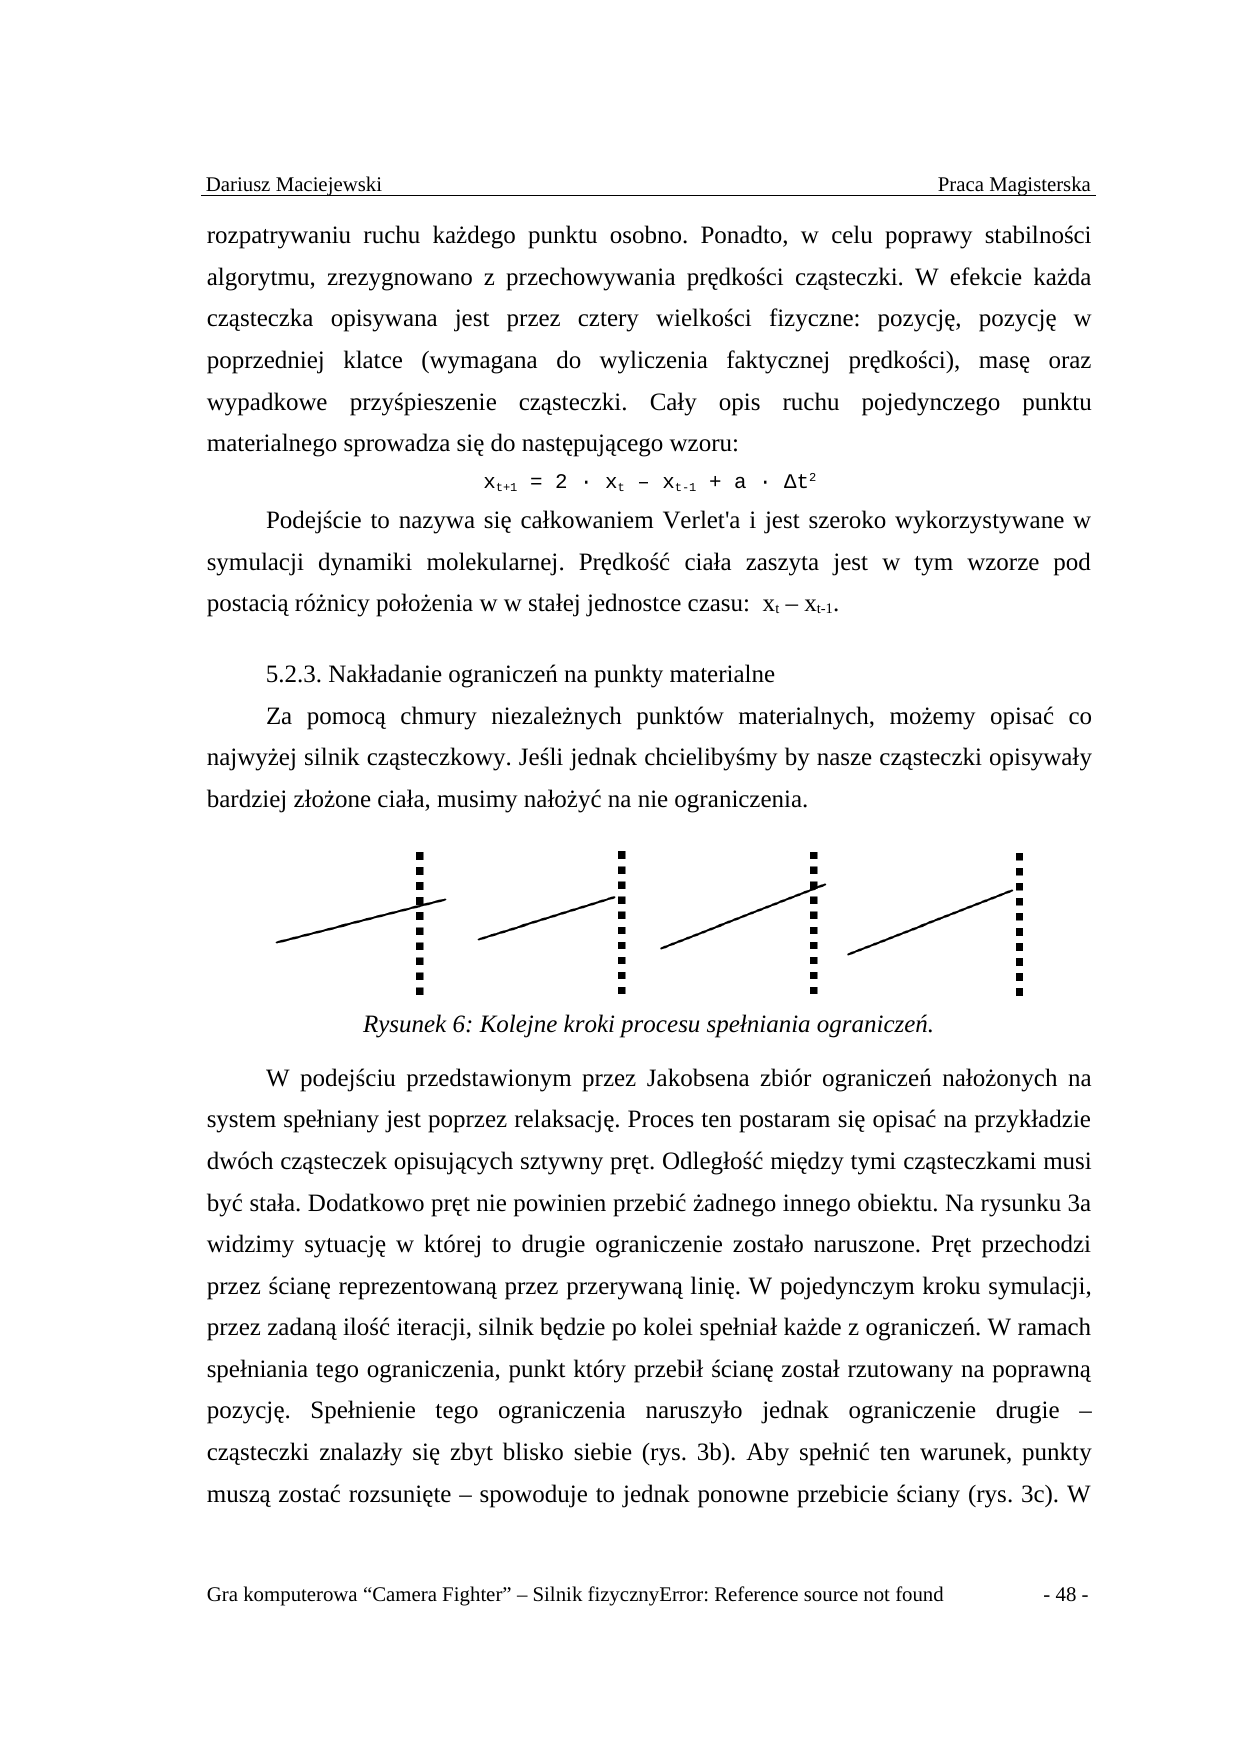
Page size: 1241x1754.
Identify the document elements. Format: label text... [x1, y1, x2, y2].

text rozpatrywaniu ruchu każdego punktu osobno. Ponadto, w celu poprawy stabilności algorytmu, zrezygnowano z przechowywania prędkości cząsteczki. W efekcie każda cząsteczka opisywana jest przez cztery wielkości fizyczne: pozycję, pozycję w poprzedniej klatce (wymagana do wyliczenia faktycznej prędkości), masę oraz wypadkowe przyśpieszenie cząsteczki. Cały opis ruchu pojedynczego punktu materialnego sprowadza się do następującego wzoru: [207, 221, 1092, 457]
text Podejście to nazywa się całkowaniem Verlet'a i jest szeroko wykorzystywane w symulacji dynamiki molekularnej. Prędkość ciała zaszyta jest w tym wzorze pod postacią różnicy położenia w w stałej jednostce czasu: xt – xt-1. [207, 506, 1092, 617]
text xt+1 = 2 · xt – xt-1 + a · Δt2 [207, 471, 1092, 494]
picture [263, 851, 1037, 997]
text W podejściu przedstawionym przez Jakobsena zbiór ograniczeń nałożonych na system spełniany jest poprzez relaksację. Proces ten postaram się opisać na przykładzie dwóch cząsteczek opisujących sztywny pręt. Odległość między tymi cząsteczkami musi być stała. Dodatkowo pręt nie powinien przebić żadnego innego obiektu. Na rysunku 3a widzimy sytuację w której to drugie ograniczenie zostało naruszone. Pręt przechodzi przez ścianę reprezentowaną przez przerywaną linię. W pojedynczym kroku symulacji, przez zadaną ilość iteracji, silnik będzie po kolei spełniał każde z ograniczeń. W ramach spełniania tego ograniczenia, punkt który przebił ścianę został rzutowany na poprawną pozycję. Spełnienie tego ograniczenia naruszyło jednak ograniczenie drugie – cząsteczki znalazły się zbyt blisko siebie (rys. 3b). Aby spełnić ten warunek, punkty muszą zostać rozsunięte – spowoduje to jednak ponowne przebicie ściany (rys. 3c). W [207, 1064, 1092, 1507]
text Rysunek 6: Kolejne kroki procesu spełniania ograniczeń. [263, 997, 1036, 1038]
text Za pomocą chmury niezależnych punktów materialnych, możemy opisać co najwyżej silnik cząsteczkowy. Jeśli jednak chcielibyśmy by nasze cząsteczki opisywały bardziej złożone ciała, musimy nałożyć na nie ograniczenia. [207, 702, 1092, 813]
subtitle Nakładanie ograniczeń na punkty materialne [207, 660, 1092, 688]
